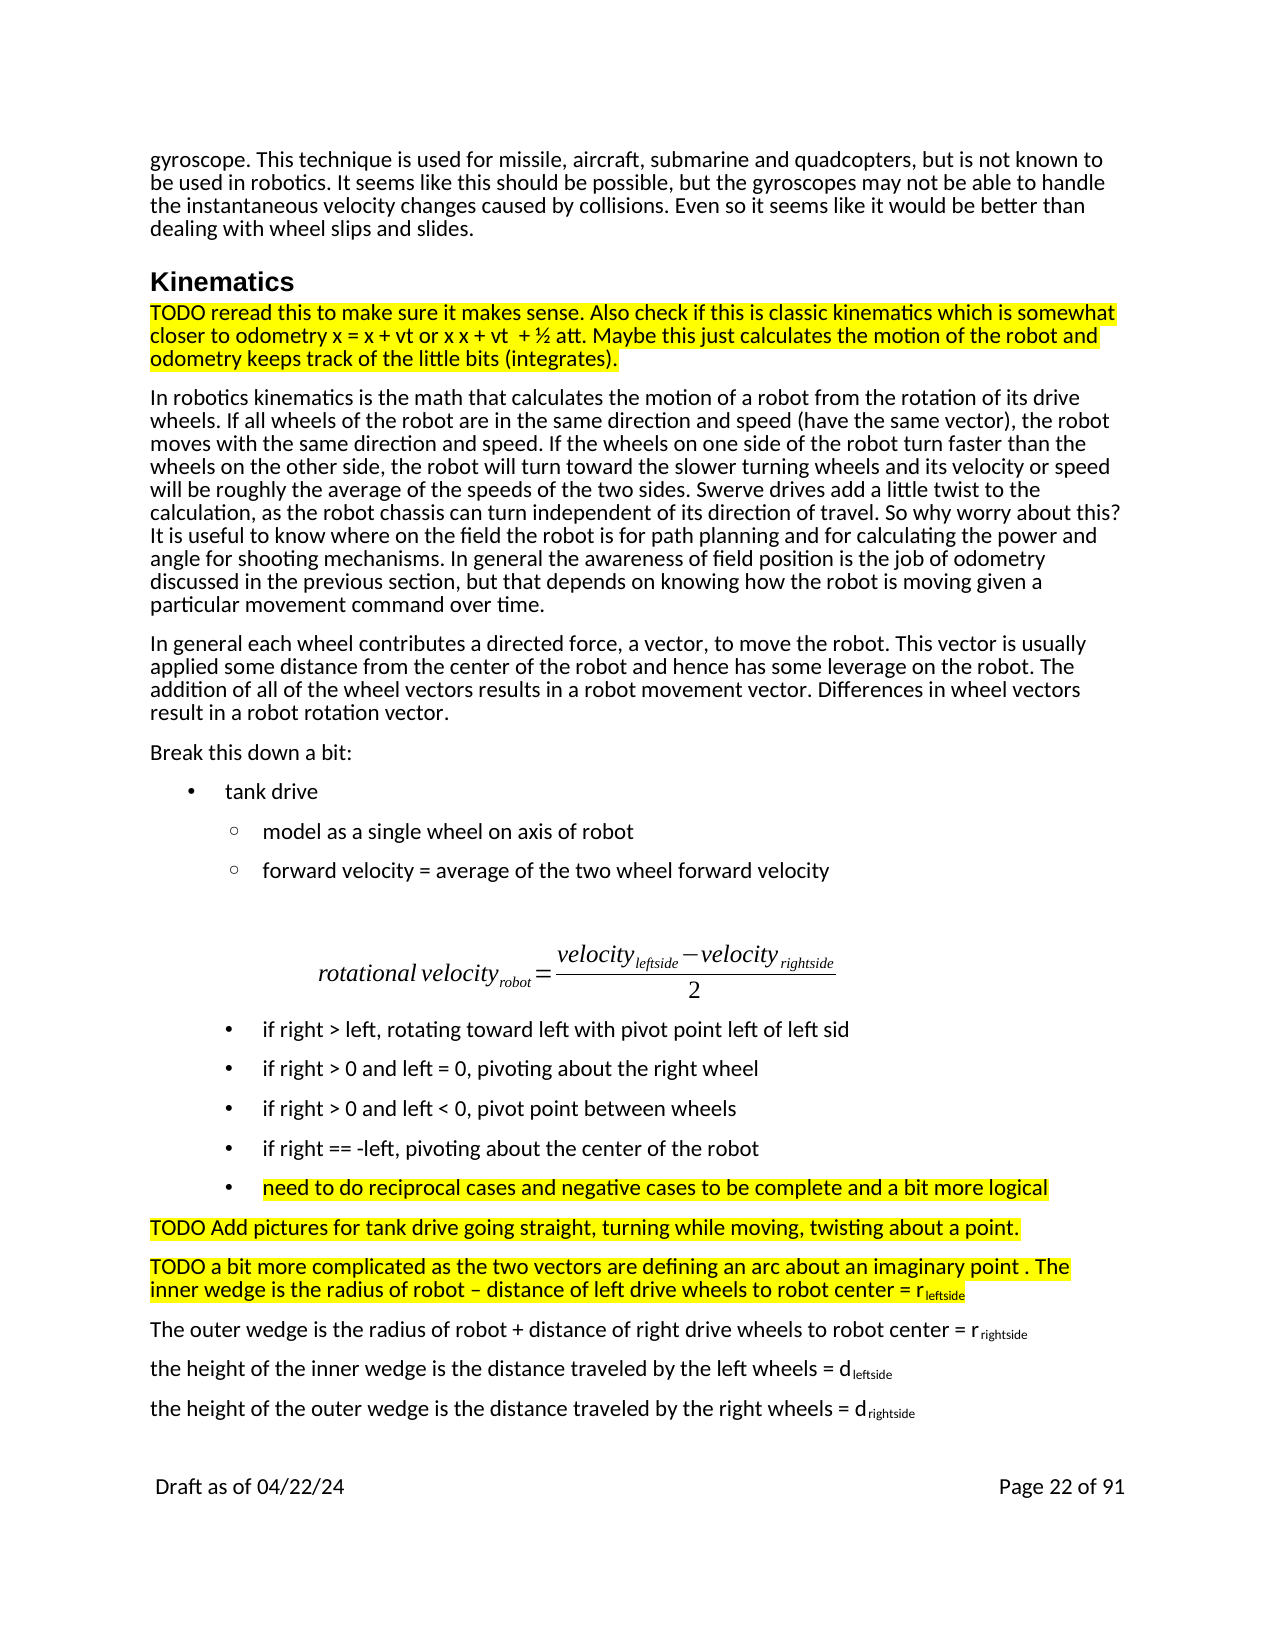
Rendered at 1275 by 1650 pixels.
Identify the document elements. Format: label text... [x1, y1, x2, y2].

list if right > left, rotating toward left with pivot point left of left sid [225, 1020, 1125, 1043]
text the height of the outer wedge is the distance traveled by the right wheels = drightside [150, 1399, 1125, 1422]
list forward velocity = average of the two wheel forward velocity [225, 862, 1125, 884]
subtitle Kinematics [150, 267, 1125, 297]
text TODO reread this to make sure it makes sense. Also check if this is classic kinematics which is somewhat closer to odometry x = x + vt or x x + vt + ½ att. Maybe this just calculates the motion of the robot and odometry keeps track of the little bits (integrates). [150, 303, 1125, 372]
text In robotics kinematics is the math that calculates the motion of a robot from the rotation of its drive wheels. If all wheels of the robot are in the same direction and speed (have the same vector), the robot moves with the same direction and speed. If the wheels on one side of the robot turn faster than the wheels on the other side, the robot will turn toward the slower turning wheels and its velocity or speed will be roughly the average of the speeds of the two sides. Swerve drives add a little twist to the calculation, as the robot chassis can turn independent of its direction of travel. So why worry about this? It is useful to know where on the field the robot is for path planning and for calculating the power and angle for shooting mechanisms. In general the awareness of field position is the job of odometry discussed in the previous section, but that depends on knowing how the robot is moving given a particular movement command over time. [150, 389, 1125, 618]
text gyroscope. This technique is used for missile, aircraft, submarine and quadcopters, but is not known to be used in robotics. It seems like this should be possible, but the gyroscopes may not be able to handle the instantaneous velocity changes caused by collisions. Even so it seems like it would be better than dealing with wheel slips and slides. [150, 150, 1125, 242]
list need to do reciprocal cases and negative cases to be complete and a bit more logical [225, 1178, 1125, 1201]
text TODO Add pictures for tank drive going straight, turning while moving, twisting about a point. [150, 1218, 1125, 1241]
text Break this down a bit: [150, 743, 1125, 766]
list if right == -left, pivoting about the center of the robot [225, 1139, 1125, 1162]
text the height of the inner wedge is the distance traveled by the left wheels = dleftside [150, 1360, 1125, 1383]
text TODO a bit more complicated as the two vectors are defining an arc about an imaginary point . The inner wedge is the radius of robot – distance of left drive wheels to robot center = rleftside [150, 1258, 1125, 1303]
list if right > 0 and left = 0, pivoting about the right wheel [225, 1060, 1125, 1083]
text The outer wedge is the radius of robot + distance of right drive wheels to robot center = rrightside [150, 1320, 1125, 1343]
text In general each wheel contributes a directed force, a vector, to move the robot. This vector is usually applied some distance from the center of the robot and hence has some leverage on the robot. The addition of all of the wheel vectors results in a robot movement vector. Differences in wheel vectors result in a robot rotation vector. [150, 634, 1125, 726]
list if right > 0 and left < 0, pivot point between wheels [225, 1099, 1125, 1122]
list model as a single wheel on axis of robot [225, 822, 1125, 845]
list tank drive [187, 782, 1125, 805]
